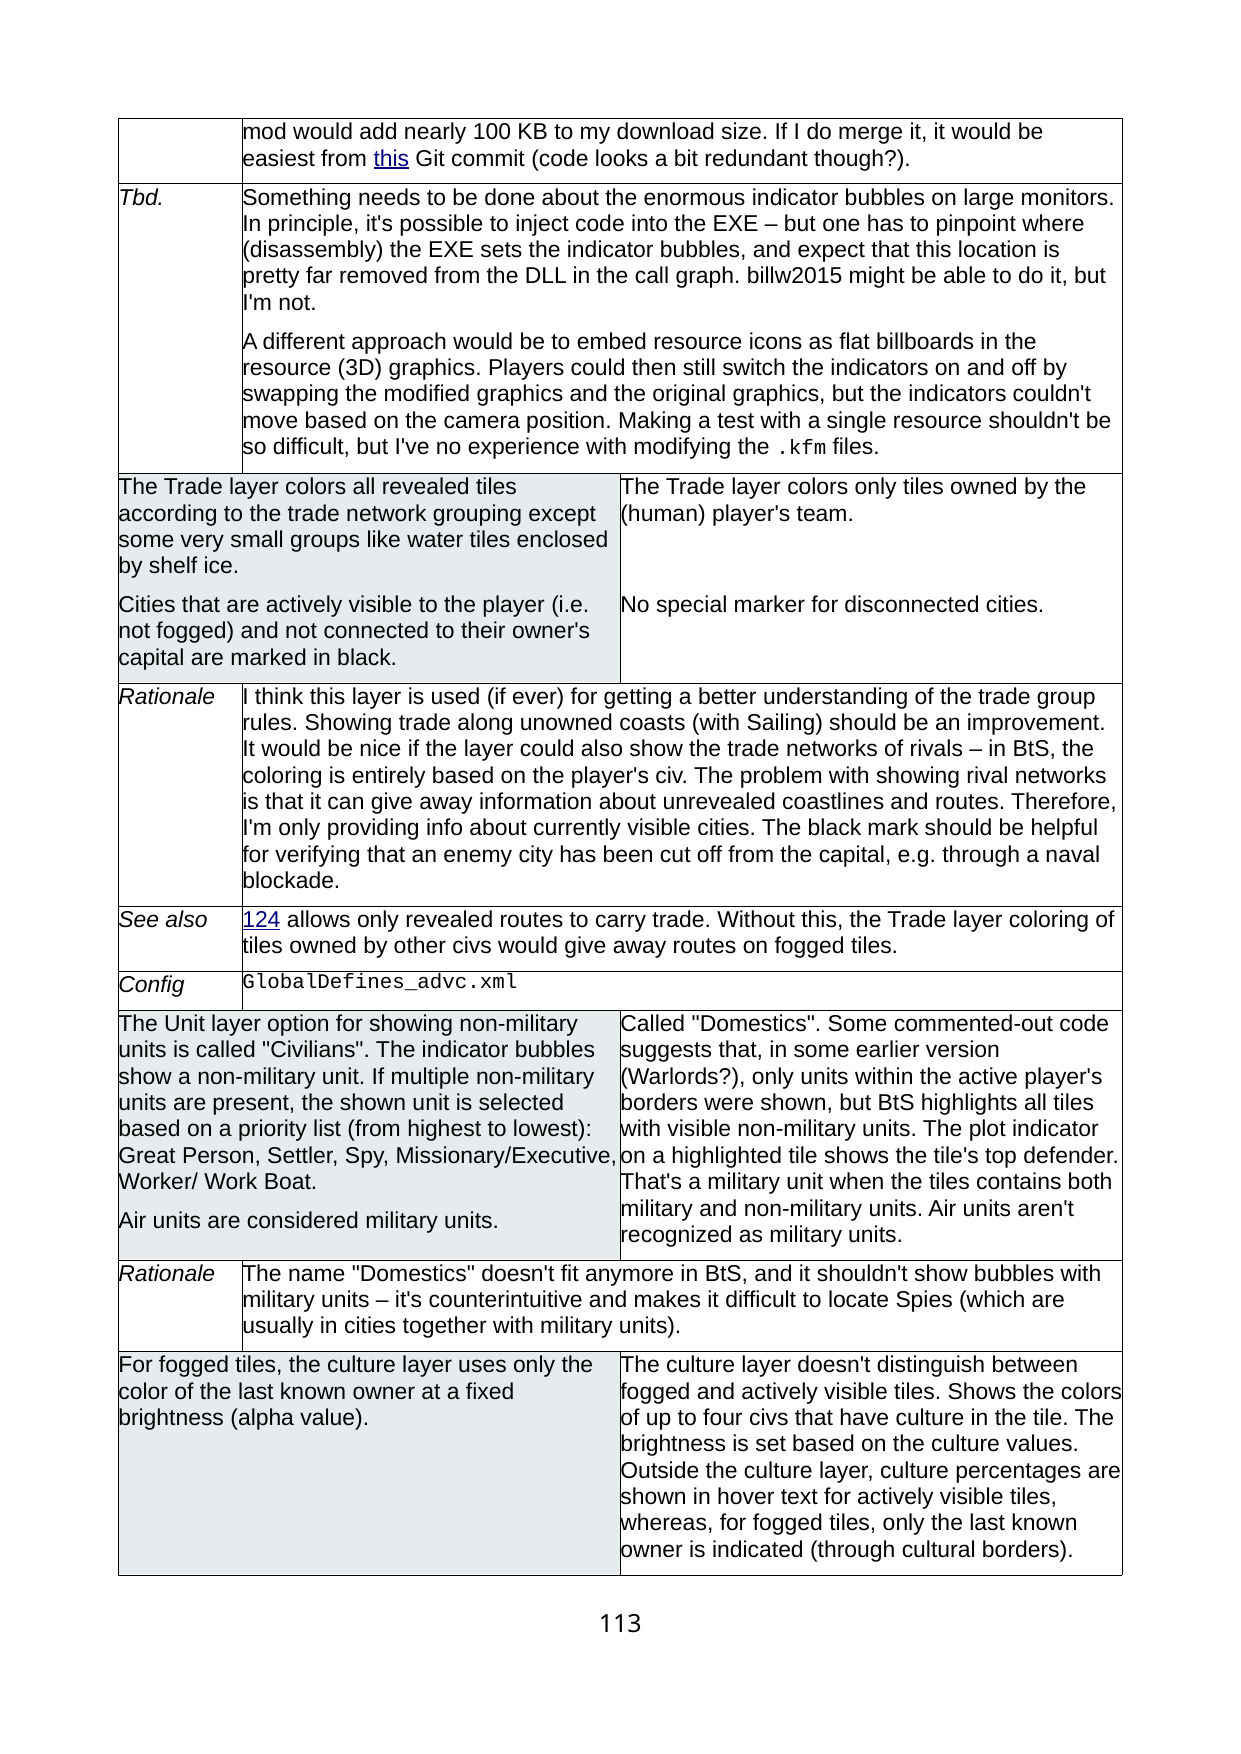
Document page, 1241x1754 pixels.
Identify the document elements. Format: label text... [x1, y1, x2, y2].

table_cell The Trade layer colors all revealed tiles according to the trade network grouping except some very small groups like water tiles enclosed by shelf ice. Cities that are actively visible to the player (i.e. not fogged) and not connected to their owner's capital are marked in black. [119, 474, 620, 682]
table_cell Called "Domestics". Some commented-out code suggests that, in some earlier version (Warlords?), only units within the active player's borders were shown, but BtS highlights all tiles with visible non-military units. The plot indicator on a highlighted tile shows the tile's top defender. That's a military unit when the tiles contains both military and non-military units. Air units aren't recognized as military units. [621, 1011, 1122, 1259]
table_cell Rationale [119, 684, 242, 906]
table_cell The name "Domestics" doesn't fit anymore in BtS, and it shouldn't show bubbles with military units – it's counterintuitive and makes it difficult to locate Spies (which are usually in cities together with military units). [243, 1261, 1122, 1351]
table_cell See also [119, 907, 242, 971]
table_cell Config [119, 972, 242, 1010]
table_cell [119, 119, 242, 183]
table_cell For fogged tiles, the culture layer uses only the color of the last known owner at a fixed brightness (alpha value). [119, 1352, 620, 1574]
table_cell The Trade layer colors only tiles owned by the (human) player's team. No special marker for disconnected cities. [621, 474, 1122, 682]
table_cell The Unit layer option for showing non-military units is called "Civilians". The indicator bubbles show a non-military unit. If multiple non-military units are present, the shown unit is selected based on a priority list (from highest to lowest): Great Person, Settler, Spy, Missionary/Executive, Worker/ Work Boat. Air units are considered military units. [119, 1011, 620, 1259]
table_cell 124 allows only revealed routes to carry trade. Without this, the Trade layer coloring of tiles owned by other civs would give away routes on fogged tiles. [243, 907, 1122, 971]
table_cell The culture layer doesn't distinguish between fogged and actively visible tiles. Shows the colors of up to four civs that have culture in the tile. The brightness is set based on the culture values. Outside the culture layer, culture percentages are shown in hover text for actively visible tiles, whereas, for fogged tiles, only the last known owner is indicated (through cultural borders). [621, 1352, 1122, 1574]
table_cell GlobalDefines_advc.xml [243, 972, 1122, 1010]
table_cell Something needs to be done about the enormous indicator bubbles on large monitors. In principle, it's possible to inject code into the EXE – but one has to pinpoint where (disassembly) the EXE sets the indicator bubbles, and expect that this location is pretty far removed from the DLL in the call graph. billw2015 might be able to do it, but I'm not. A different approach would be to embed resource icons as flat billboards in the resource (3D) graphics. Players could then still switch the indicators on and off by swapping the modified graphics and the original graphics, but the indicators couldn't move based on the camera position. Making a test with a single resource shouldn't be so difficult, but I've no experience with modifying the .kfm files. [243, 184, 1122, 473]
table_cell Tbd. [119, 184, 242, 473]
table_cell Rationale [119, 1261, 242, 1351]
table_cell mod would add nearly 100 KB to my download size. If I do merge it, it would be easiest from this Git commit (code looks a bit redundant though?). [243, 119, 1122, 183]
table_cell I think this layer is used (if ever) for getting a better understanding of the trade group rules. Showing trade along unowned coasts (with Sailing) should be an improvement. It would be nice if the layer could also show the trade networks of rivals – in BtS, the coloring is entirely based on the player's civ. The problem with showing rival networks is that it can give away information about unrevealed coastlines and routes. Therefore, I'm only providing info about currently visible cities. The black mark should be helpful for verifying that an enemy city has been cut off from the capital, e.g. through a naval blockade. [243, 684, 1122, 906]
